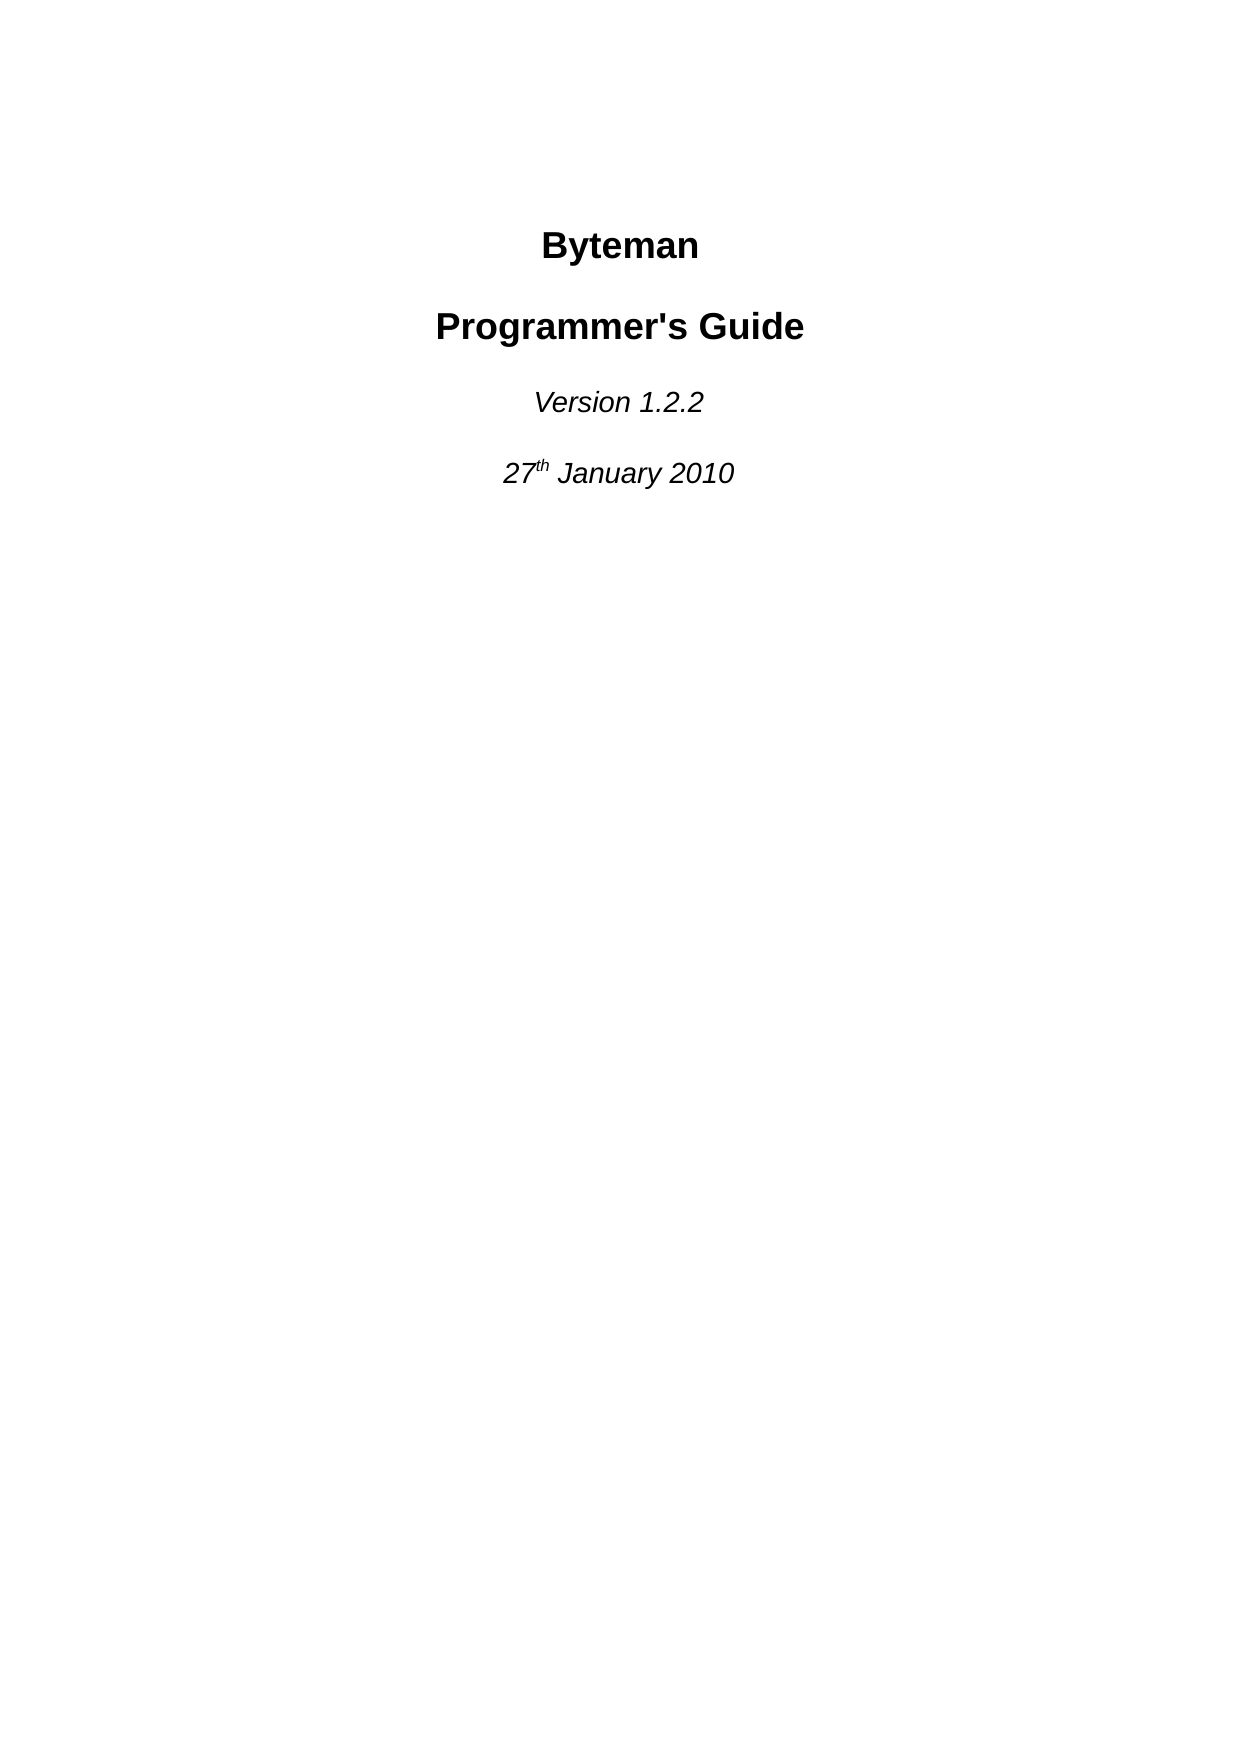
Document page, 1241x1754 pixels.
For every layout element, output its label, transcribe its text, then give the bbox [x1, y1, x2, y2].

subtitle 27th January 2010 [118, 456, 1122, 489]
title Byteman [118, 224, 1122, 267]
title Programmer's Guide [118, 304, 1122, 347]
subtitle Version 1.2.2 [118, 385, 1122, 418]
